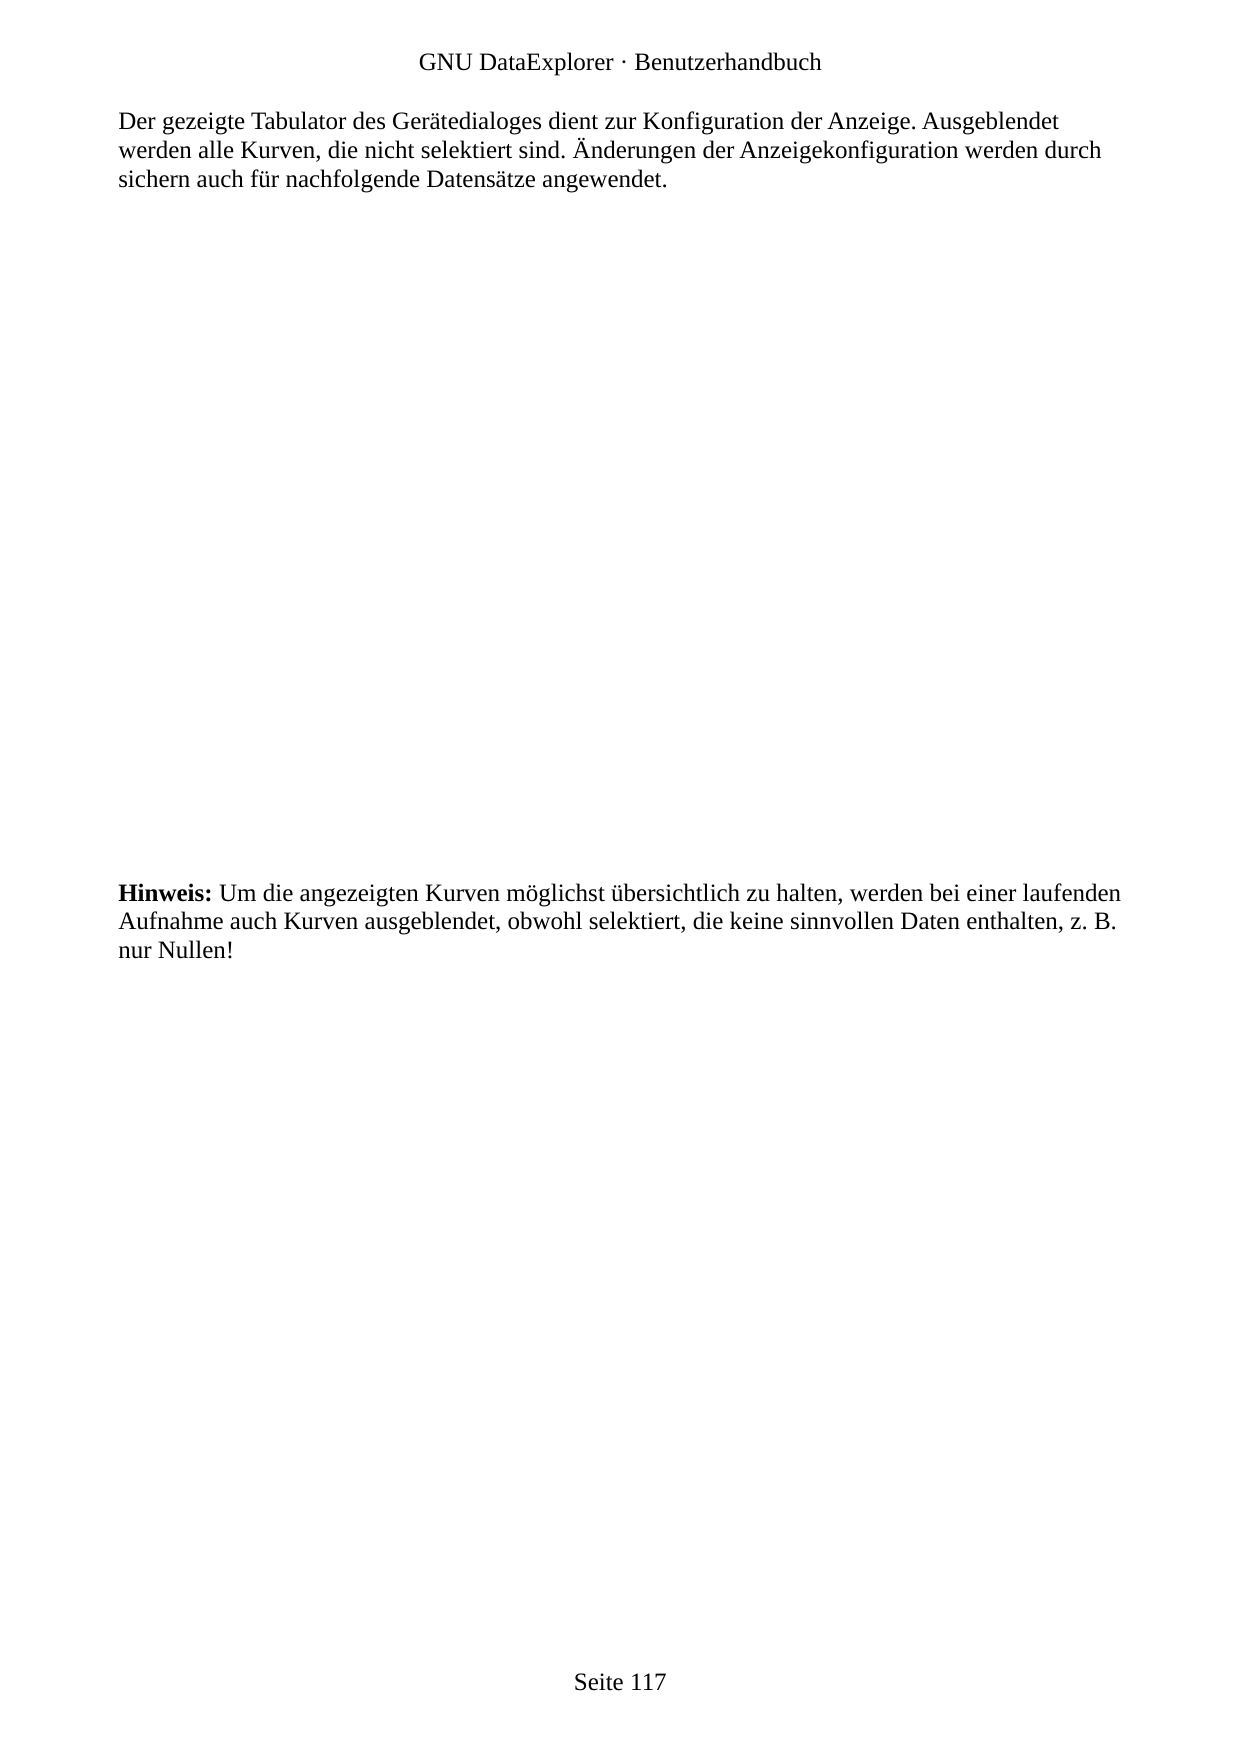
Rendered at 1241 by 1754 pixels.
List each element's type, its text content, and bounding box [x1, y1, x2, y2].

text Der gezeigte Tabulator des Gerätedialoges dient zur Konfiguration der Anzeige. Ausgeblendet werden alle Kurven, die nicht selektiert sind. Änderungen der Anzeigekonfiguration werden durch sichern auch für nachfolgende Datensätze angewendet. [118, 106, 1122, 192]
text Hinweis: Um die angezeigten Kurven möglichst übersichtlich zu halten, werden bei einer laufenden Aufnahme auch Kurven ausgeblendet, obwohl selektiert, die keine sinnvollen Daten enthalten, z. B. nur Nullen! [118, 878, 1122, 964]
